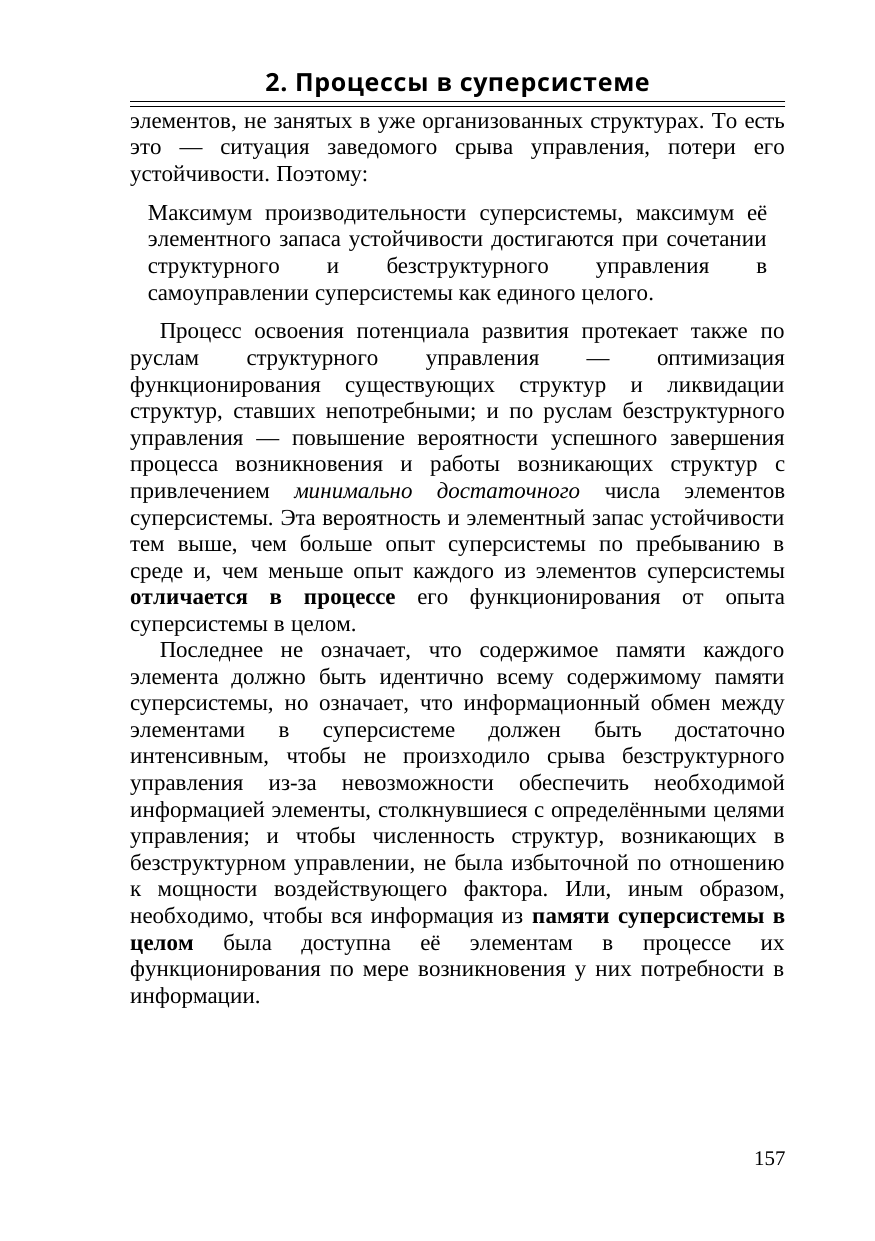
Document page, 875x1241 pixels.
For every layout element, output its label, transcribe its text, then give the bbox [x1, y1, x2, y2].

text элементов, не занятых в уже организованных структурах. То есть это — ситуация заведомого срыва управления, потери его устойчивости. Поэтому: [130, 107, 785, 186]
text Последнее не означает, что содержимое памяти каждого элемента должно быть идентично всему содержимому памяти суперсистемы, но означает, что информационный обмен между элементами в суперсистеме должен быть достаточно интенсивным, чтобы не произходило срыва безструктурного управления из-за невозможности обеспечить необходимой информацией элементы, столкнувшиеся с определёнными целями управления; и чтобы численность структур, возникающих в безструктурном управлении, не была избыточной по отношению к мощности воздействующего фактора. Или, иным образом, необходимо, чтобы вся информация из памяти суперсистемы в целом была доступна её элементам в процессе их функционирования по мере возникновения у них потребности в информации. [130, 636, 785, 1008]
text Процесс освоения потенциала развития протекает также по руслам структурного управления — оптимизация функционирования существующих структур и ликвидации структур, ставших непотребными; и по руслам безструктурного управления — повышение вероятности успешного завершения процесса возникновения и работы возникающих структур с привлечением минимально достаточного числа элементов суперсистемы. Эта вероятность и элементный запас устойчивости тем выше, чем больше опыт суперсистемы по пребыванию в среде и, чем меньше опыт каждого из элементов суперсистемы отличается в процессе его функционирования от опыта суперсистемы в целом. [130, 317, 785, 636]
text Максимум производительности суперсистемы, максимум её элементного запаса устойчивости достигаются при сочетании структурного и безструктурного управления в самоуправлении суперсистемы как единого целого. [148, 199, 768, 305]
